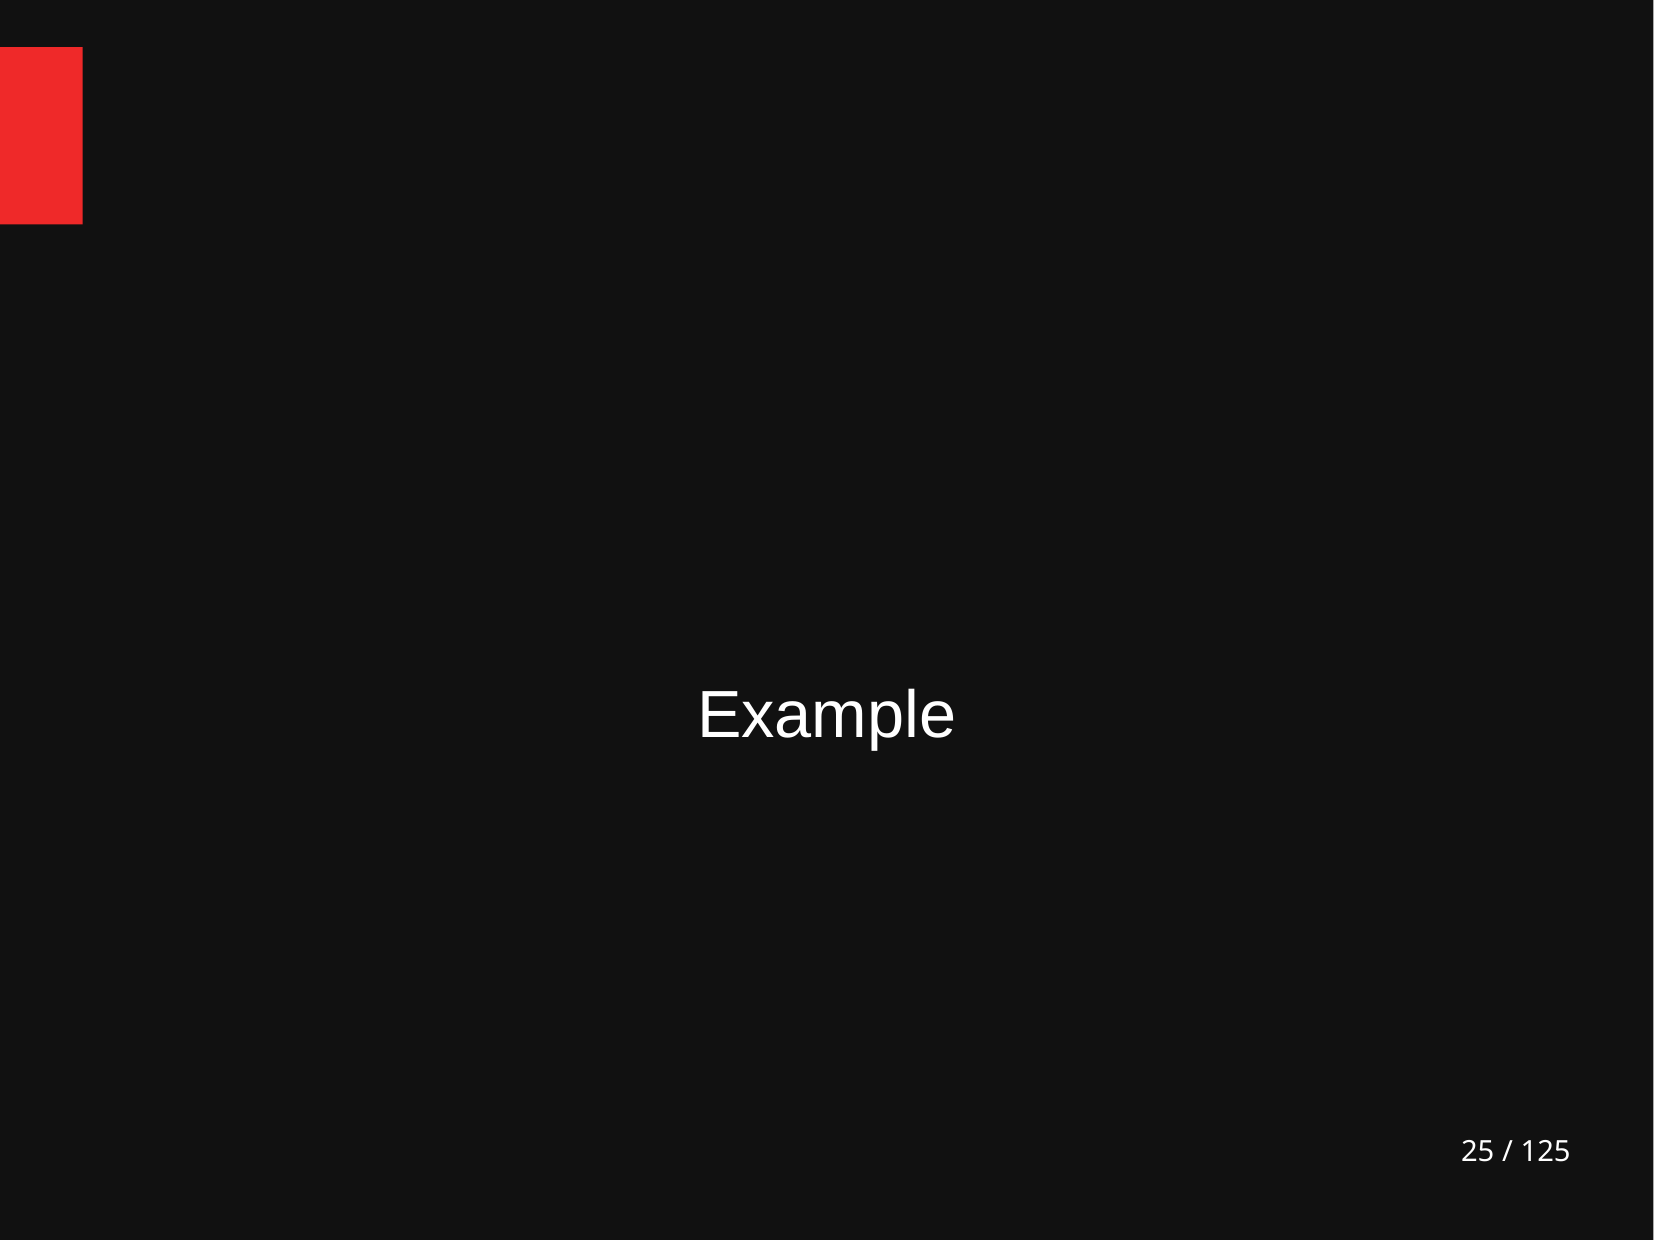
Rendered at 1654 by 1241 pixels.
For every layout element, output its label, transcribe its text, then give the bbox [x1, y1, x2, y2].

subtitle Example [118, 354, 1536, 1074]
